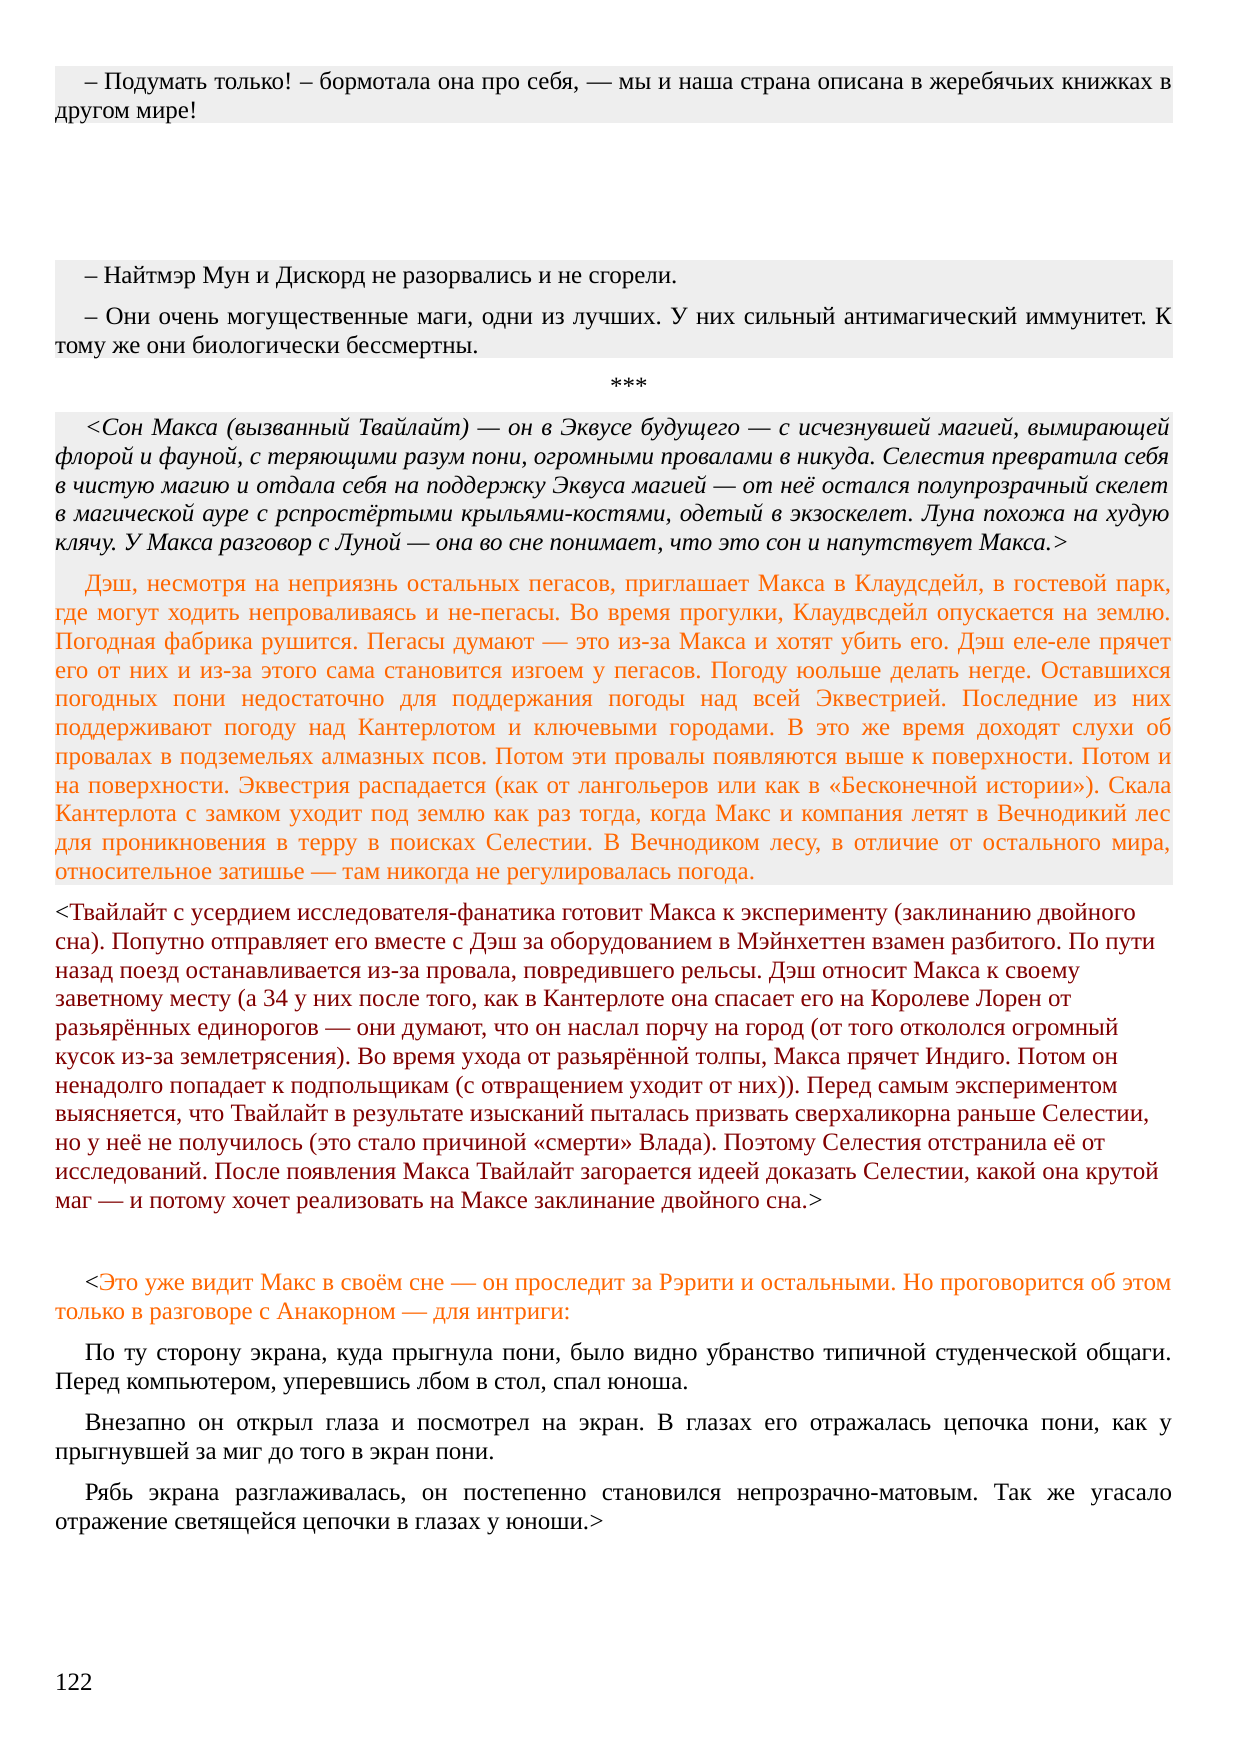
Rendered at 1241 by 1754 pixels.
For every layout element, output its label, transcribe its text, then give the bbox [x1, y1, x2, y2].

text <Твайлайт с усердием исследователя-фанатика готовит Макса к эксперименту (заклинанию двойного сна). Попутно отправляет его вместе с Дэш за оборудованием в Мэйнхеттен взамен разбитого. По пути назад поезд останавливается из-за провала, повредившего рельсы. Дэш относит Макса к своему заветному месту (а 34 у них после того, как в Кантерлоте она спасает его на Королеве Лорен от разьярённых единорогов — они думают, что он наслал порчу на город (от того откололся огромный кусок из-за землетрясения). Во время ухода от разьярённой толпы, Макса прячет Индиго. Потом он ненадолго попадает к подпольщикам (с отвращением уходит от них)). Перед самым экспериментом выясняется, что Твайлайт в результате изысканий пыталась призвать сверхаликорна раньше Селестии, но у неё не получилось (это стало причиной «смерти» Влада). Поэтому Селестия отстранила её от исследований. После появления Макса Твайлайт загорается идеей доказать Селестии, какой она крутой маг — и потому хочет реализовать на Максе заклинание двойного сна.> [55, 897, 1173, 1213]
text Дэш, несмотря на неприязнь остальных пегасов, приглашает Макса в Клаудсдейл, в гостевой парк, где могут ходить непроваливаясь и не-пегасы. Во время прогулки, Клаудвсдейл опускается на землю. Погодная фабрика рушится. Пегасы думают — это из-за Макса и хотят убить его. Дэш еле-еле прячет его от них и из-за этого сама становится изгоем у пегасов. Погоду юольше делать негде. Оставшихся погодных пони недостаточно для поддержания погоды над всей Эквестрией. Последние из них поддерживают погоду над Кантерлотом и ключевыми городами. В это же время доходят слухи об провалах в подземельях алмазных псов. Потом эти провалы появляются выше к поверхности. Потом и на поверхности. Эквестрия распадается (как от лангольеров или как в «Бесконечной истории»). Скала Кантерлота с замком уходит под землю как раз тогда, когда Макс и компания летят в Вечнодикий лес для проникновения в терру в поисках Селестии. В Вечнодиком лесу, в отличие от остального мира, относительное затишье — там никогда не регулировалась погода. [55, 568, 1173, 885]
text *** [55, 371, 1173, 400]
text – Подумать только! – бормотала она про себя, — мы и наша страна описана в жеребячьих книжках в другом мире! [55, 66, 1173, 123]
text <Это уже видит Макс в своём сне — он проследит за Рэрити и остальными. Но проговорится об этом только в разговоре с Анакорном — для интриги: [55, 1267, 1173, 1325]
text <Сон Макса (вызванный Твайлайт) — он в Эквусе будущего — с исчезнувшей магией, вымирающей флорой и фауной, с теряющими разум пони, огромными провалами в никуда. Селестия превратила себя в чистую магию и отдала себя на поддержку Эквуса магией — от неё остался полупрозрачный скелет в магической ауре с рспростёртыми крыльями-костями, одетый в экзоскелет. Луна похожа на худую клячу. У Макса разговор с Луной — она во сне понимает, что это сон и напутствует Макса.> [55, 412, 1173, 556]
text Рябь экрана разглаживалась, он постепенно становился непрозрачно-матовым. Так же угасало отражение светящейся цепочки в глазах у юноши.> [55, 1477, 1173, 1535]
text – Найтмэр Мун и Дискорд не разорвались и не сгорели. [55, 260, 1173, 288]
text Внезапно он открыл глаза и посмотрел на экран. В глазах его отражалась цепочка пони, как у прыгнувшей за миг до того в экран пони. [55, 1407, 1173, 1465]
text – Они очень могущественные маги, одни из лучших. У них сильный антимагический иммунитет. К тому же они биологически бессмертны. [55, 301, 1173, 358]
text По ту сторону экрана, куда прыгнула пони, было видно убранство типичной студенческой общаги. Перед компьютером, уперевшись лбом в стол, спал юноша. [55, 1337, 1173, 1395]
